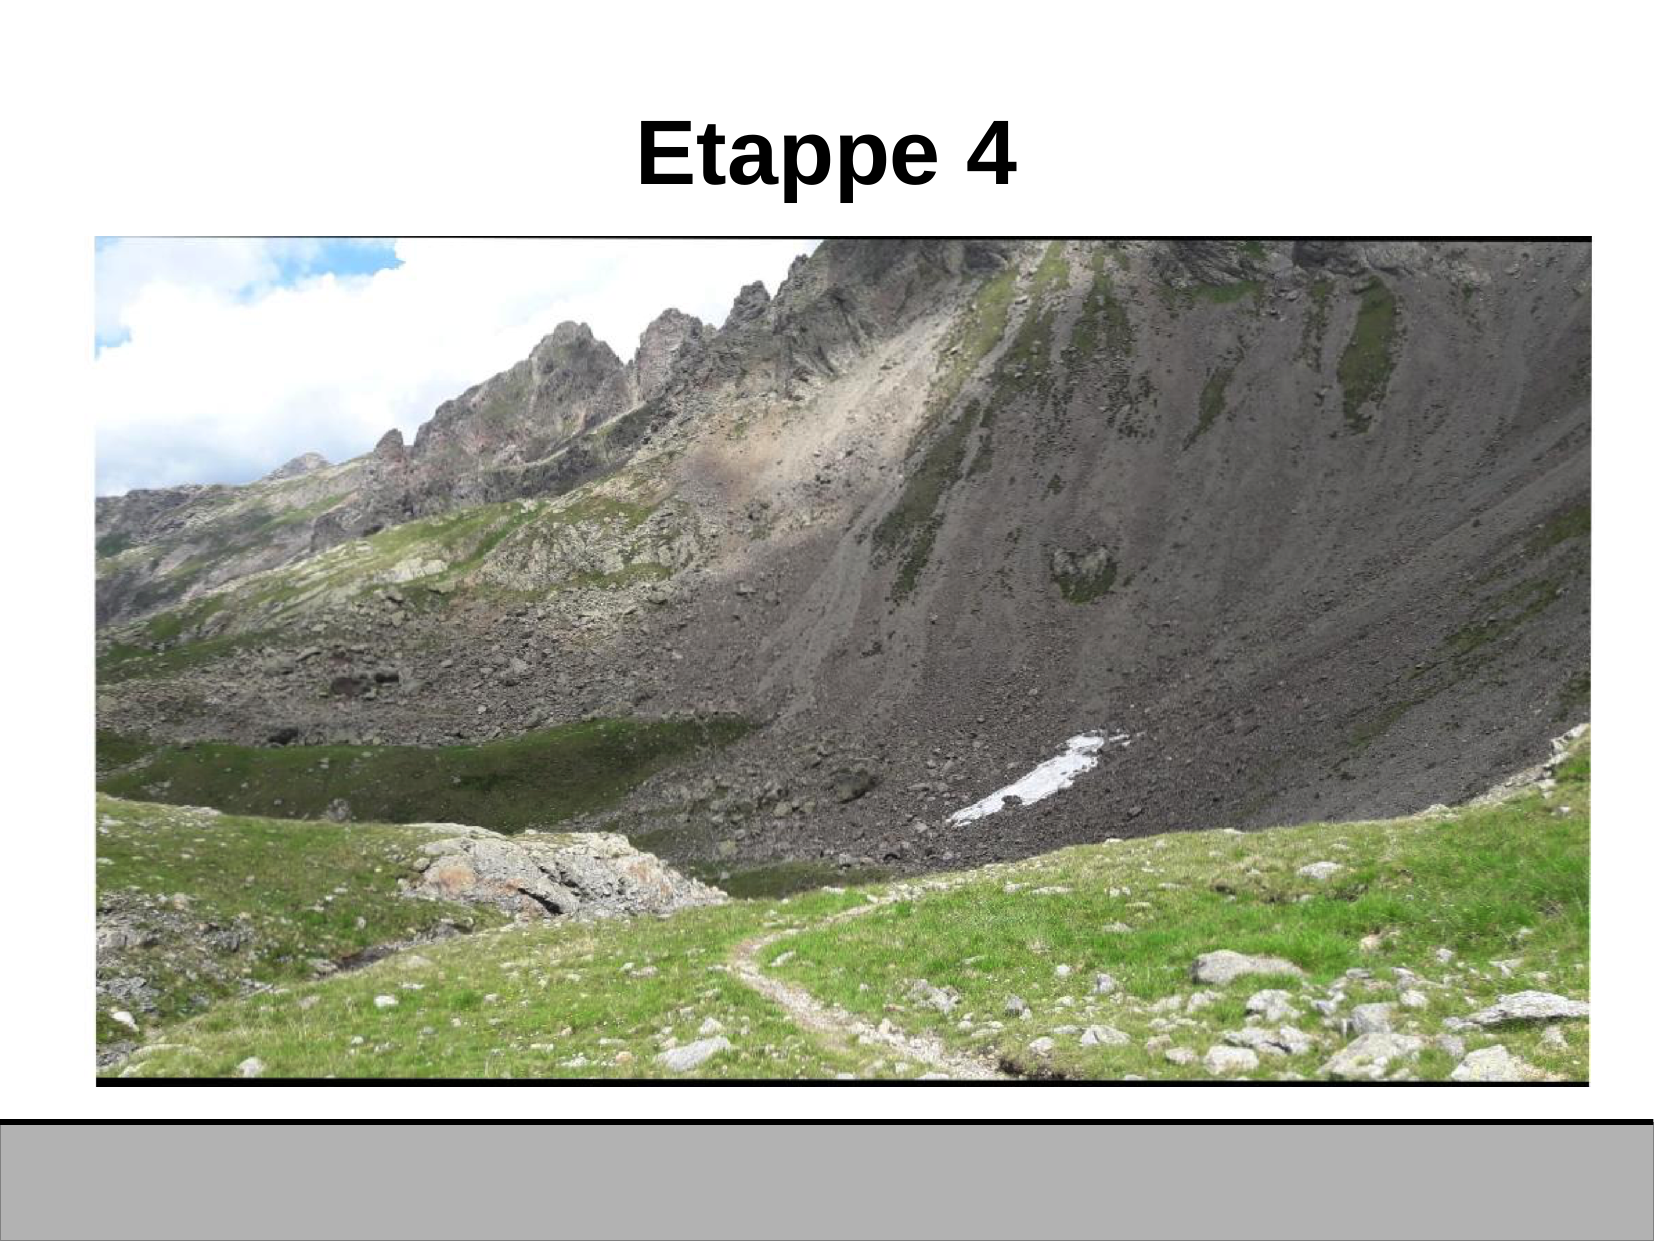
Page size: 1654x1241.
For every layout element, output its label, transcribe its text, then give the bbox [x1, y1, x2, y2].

text_box [0, 1125, 1654, 1241]
picture [84, 236, 1595, 1087]
title Etappe 4 [82, 49, 1571, 257]
